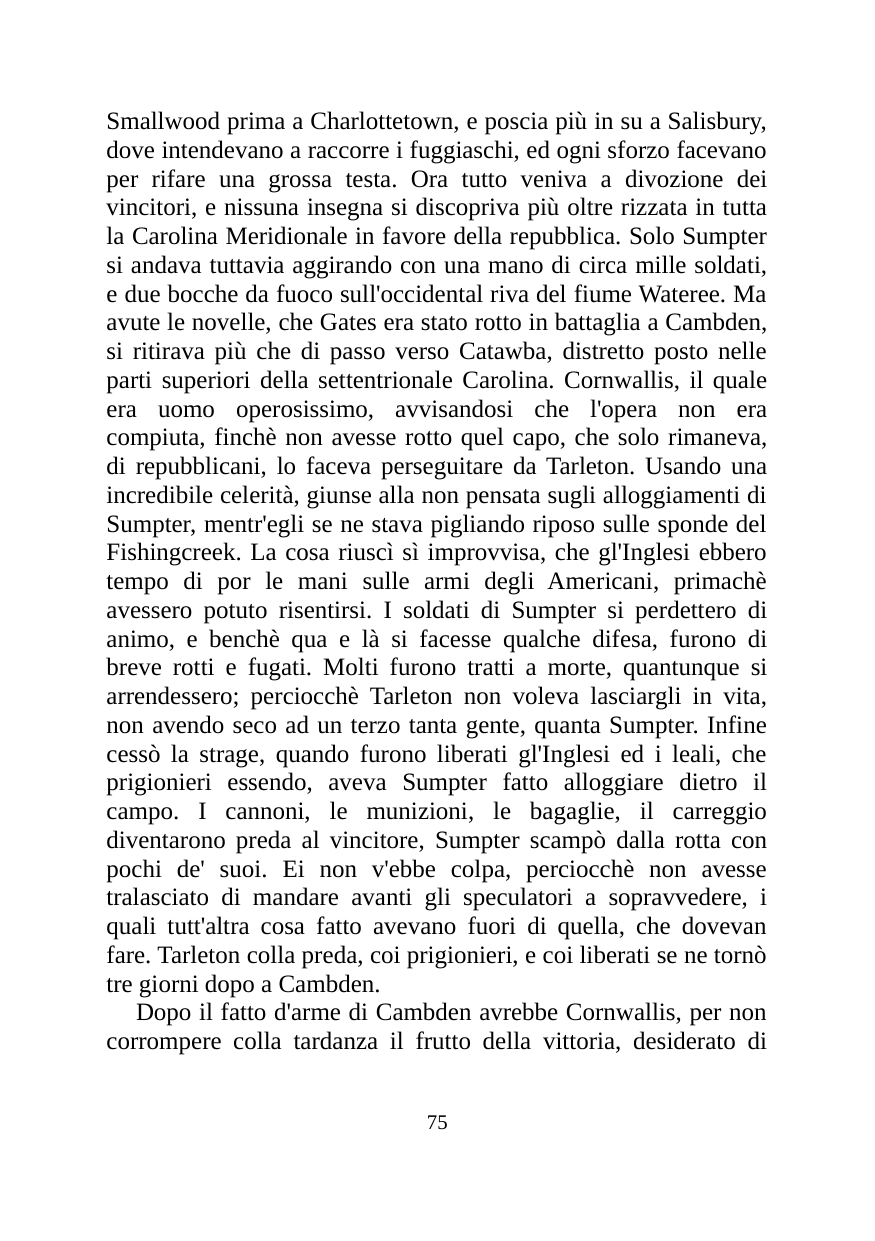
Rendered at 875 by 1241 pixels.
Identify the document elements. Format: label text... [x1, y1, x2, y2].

text Dopo il fatto d'arme di Cambden avrebbe Cornwallis, per non corrompere colla tardanza il frutto della vittoria, desiderato di [106, 997, 768, 1055]
text Smallwood prima a Charlottetown, e poscia più in su a Salisbury, dove intendevano a raccorre i fuggiaschi, ed ogni sforzo facevano per rifare una grossa testa. Ora tutto veniva a divozione dei vincitori, e nissuna insegna si discopriva più oltre rizzata in tutta la Carolina Meridionale in favore della repubblica. Solo Sumpter si andava tuttavia aggirando con una mano di circa mille soldati, e due bocche da fuoco sull'occidental riva del fiume Wateree. Ma avute le novelle, che Gates era stato rotto in battaglia a Cambden, si ritirava più che di passo verso Catawba, distretto posto nelle parti superiori della settentrionale Carolina. Cornwallis, il quale era uomo operosissimo, avvisandosi che l'opera non era compiuta, finchè non avesse rotto quel capo, che solo rimaneva, di repubblicani, lo faceva perseguitare da Tarleton. Usando una incredibile celerità, giunse alla non pensata sugli alloggiamenti di Sumpter, mentr'egli se ne stava pigliando riposo sulle sponde del Fishingcreek. La cosa riuscì sì improvvisa, che gl'Inglesi ebbero tempo di por le mani sulle armi degli Americani, primachè avessero potuto risentirsi. I soldati di Sumpter si perdettero di animo, e benchè qua e là si facesse qualche difesa, furono di breve rotti e fugati. Molti furono tratti a morte, quantunque si arrendessero; perciocchè Tarleton non voleva lasciargli in vita, non avendo seco ad un terzo tanta gente, quanta Sumpter. Infine cessò la strage, quando furono liberati gl'Inglesi ed i leali, che prigionieri essendo, aveva Sumpter fatto alloggiare dietro il campo. I cannoni, le munizioni, le bagaglie, il carreggio diventarono preda al vincitore, Sumpter scampò dalla rotta con pochi de' suoi. Ei non v'ebbe colpa, perciocchè non avesse tralasciato di mandare avanti gli speculatori a sopravvedere, i quali tutt'altra cosa fatto avevano fuori di quella, che dovevan fare. Tarleton colla preda, coi prigionieri, e coi liberati se ne tornò tre giorni dopo a Cambden. [106, 106, 768, 997]
